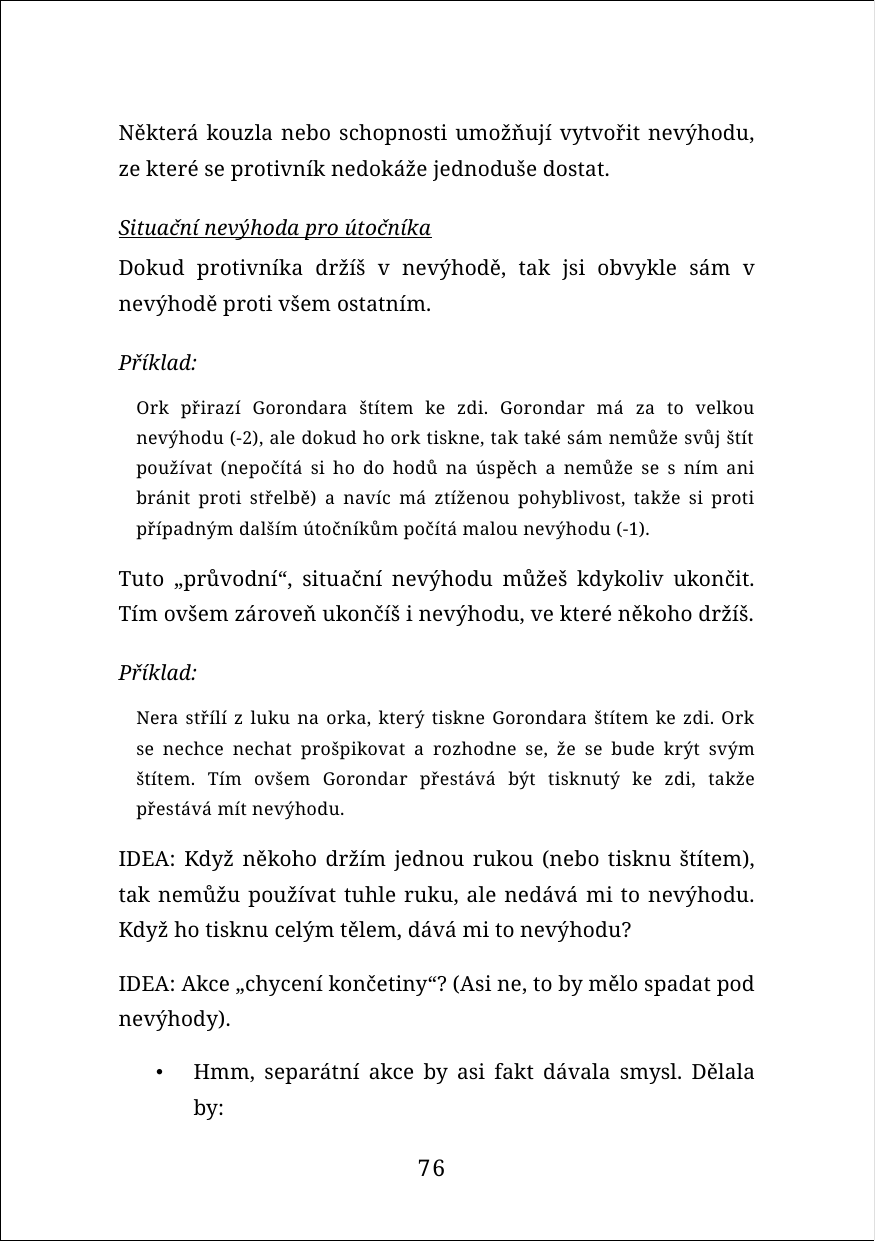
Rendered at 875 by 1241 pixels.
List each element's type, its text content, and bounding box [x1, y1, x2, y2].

text Příklad: [118, 348, 756, 376]
text IDEA: Akce „chycení končetiny“? (Asi ne, to by mělo spadat pod nevýhody). [118, 969, 756, 1033]
list Hmm, separátní akce by asi fakt dávala smysl. Dělala by: [156, 1057, 756, 1121]
text Příklad: [118, 658, 756, 687]
text IDEA: Když někoho držím jednou rukou (nebo tisknu štítem), tak nemůžu používat tuhle ruku, ale nedává mi to nevýhodu. Když ho tisknu celým tělem, dává mi to nevýhodu? [118, 844, 756, 944]
text Některá kouzla nebo schopnosti umožňují vytvořit nevýhodu, ze které se protivník nedokáže jednoduše dostat. [118, 118, 756, 182]
text Nera střílí z luku na orka, který tiskne Gorondara štítem ke zdi. Ork se nechce nechat prošpikovat a rozhodne se, že se bude krýt svým štítem. Tím ovšem Gorondar přestává být tisknutý ke zdi, takže přestává mít nevýhodu. [136, 706, 756, 821]
text Ork přirazí Gorondara štítem ke zdi. Gorondar má za to velkou nevýhodu (-2), ale dokud ho ork tiskne, tak také sám nemůže svůj štít používat (nepočítá si ho do hodů na úspěch a nemůže se s ním ani bránit proti střelbě) a navíc má ztíženou pohyblivost, takže si proti případným dalším útočníkům počítá malou nevýhodu (-1). [136, 395, 756, 540]
text Dokud protivníka držíš v nevýhodě, tak jsi obvykle sám v nevýhodě proti všem ostatním. [118, 253, 756, 317]
subtitle Situační nevýhoda pro útočníka [118, 213, 756, 241]
text Tuto „průvodní“, situační nevýhodu můžeš kdykoliv ukončit. Tím ovšem zároveň ukončíš i nevýhodu, ve které někoho držíš. [118, 564, 756, 628]
